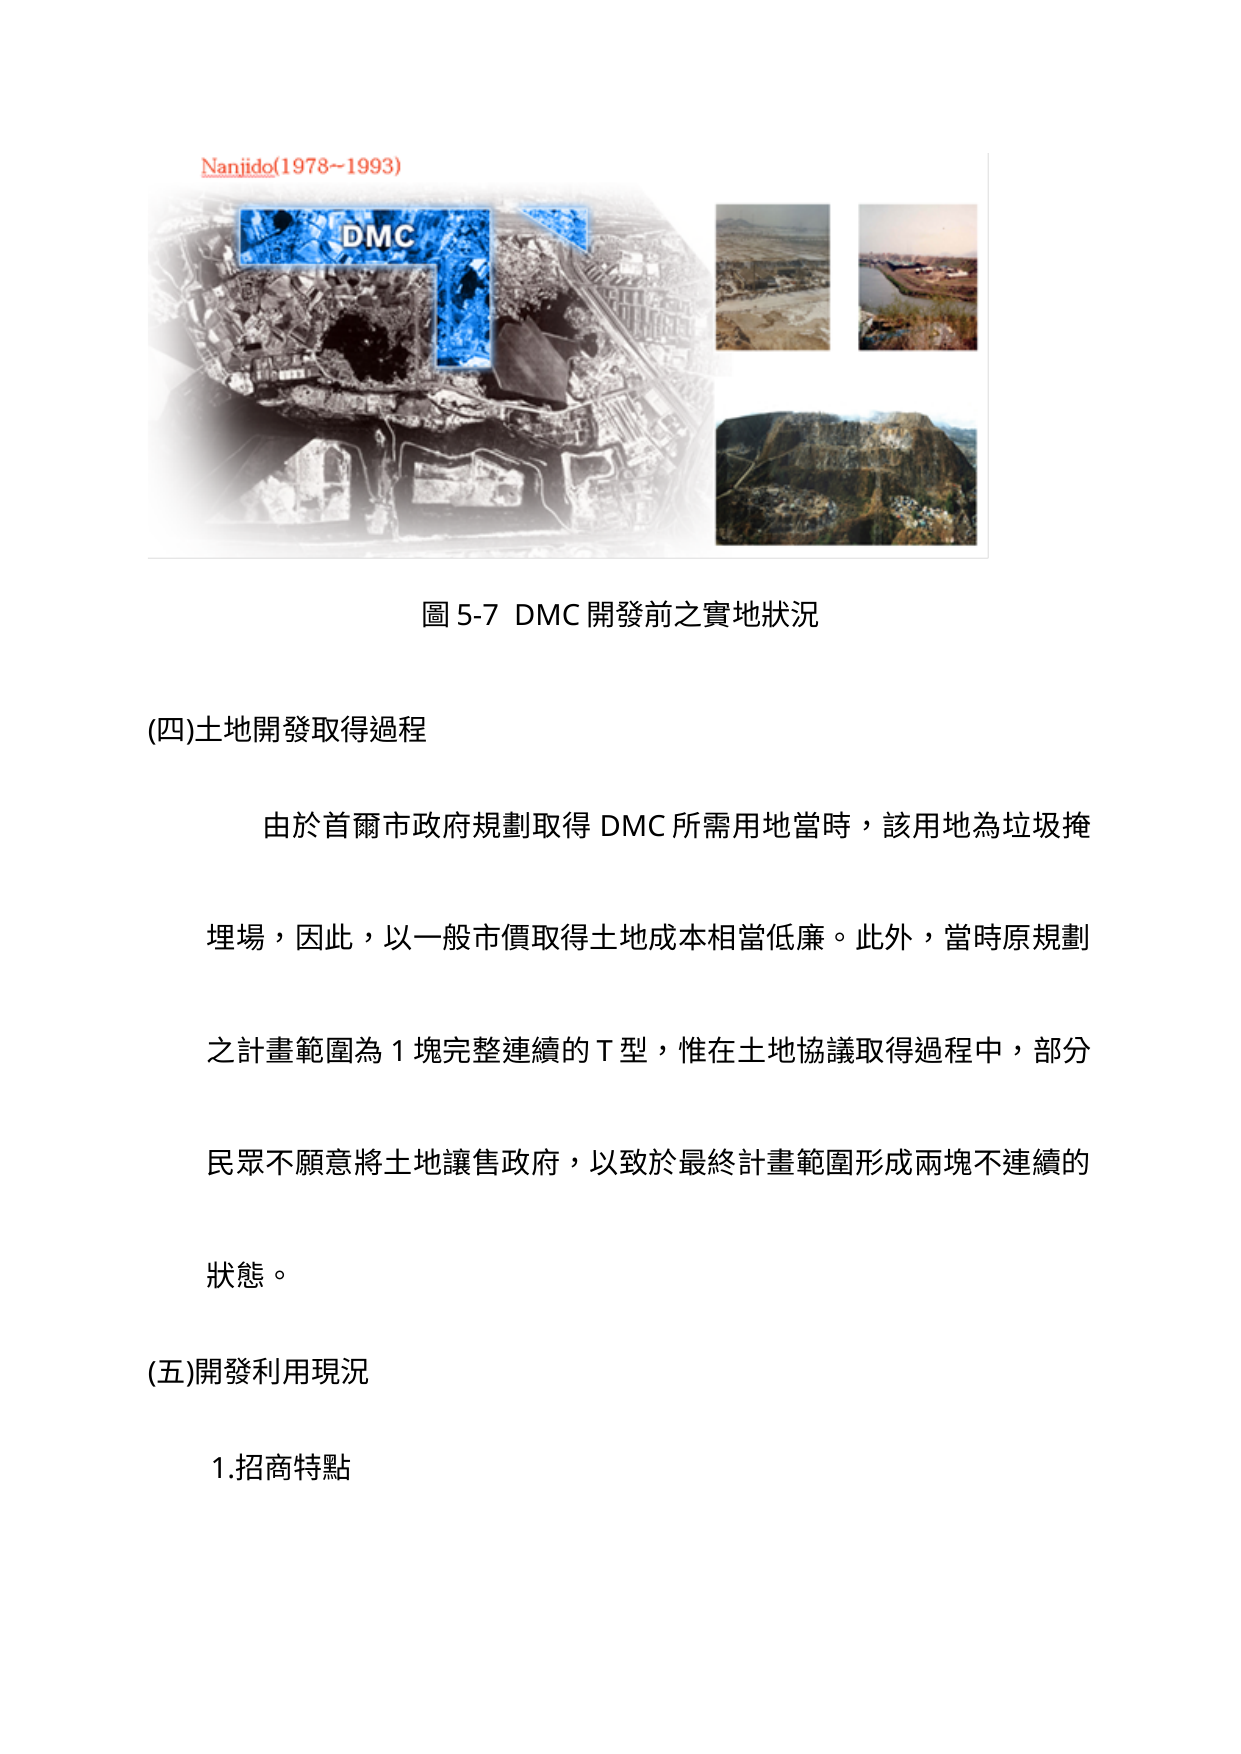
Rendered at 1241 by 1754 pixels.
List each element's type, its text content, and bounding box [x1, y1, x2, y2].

text (五)開發利用現況 [148, 1332, 1092, 1407]
text 由於首爾市政府規劃取得DMC所需用地當時，該用地為垃圾掩埋場，因此，以一般市價取得土地成本相當低廉。此外，當時原規劃之計畫範圍為1塊完整連續的T型，惟在土地協議取得過程中，部分民眾不願意將土地讓售政府，以致於最終計畫範圍形成兩塊不連續的狀態。 [207, 786, 1092, 1311]
text 圖5-7 DMC開發前之實地狀況 [148, 575, 1092, 650]
picture [147, 153, 990, 560]
text 1.招商特點 [210, 1428, 1092, 1503]
text (四)土地開發取得過程 [148, 690, 1092, 765]
